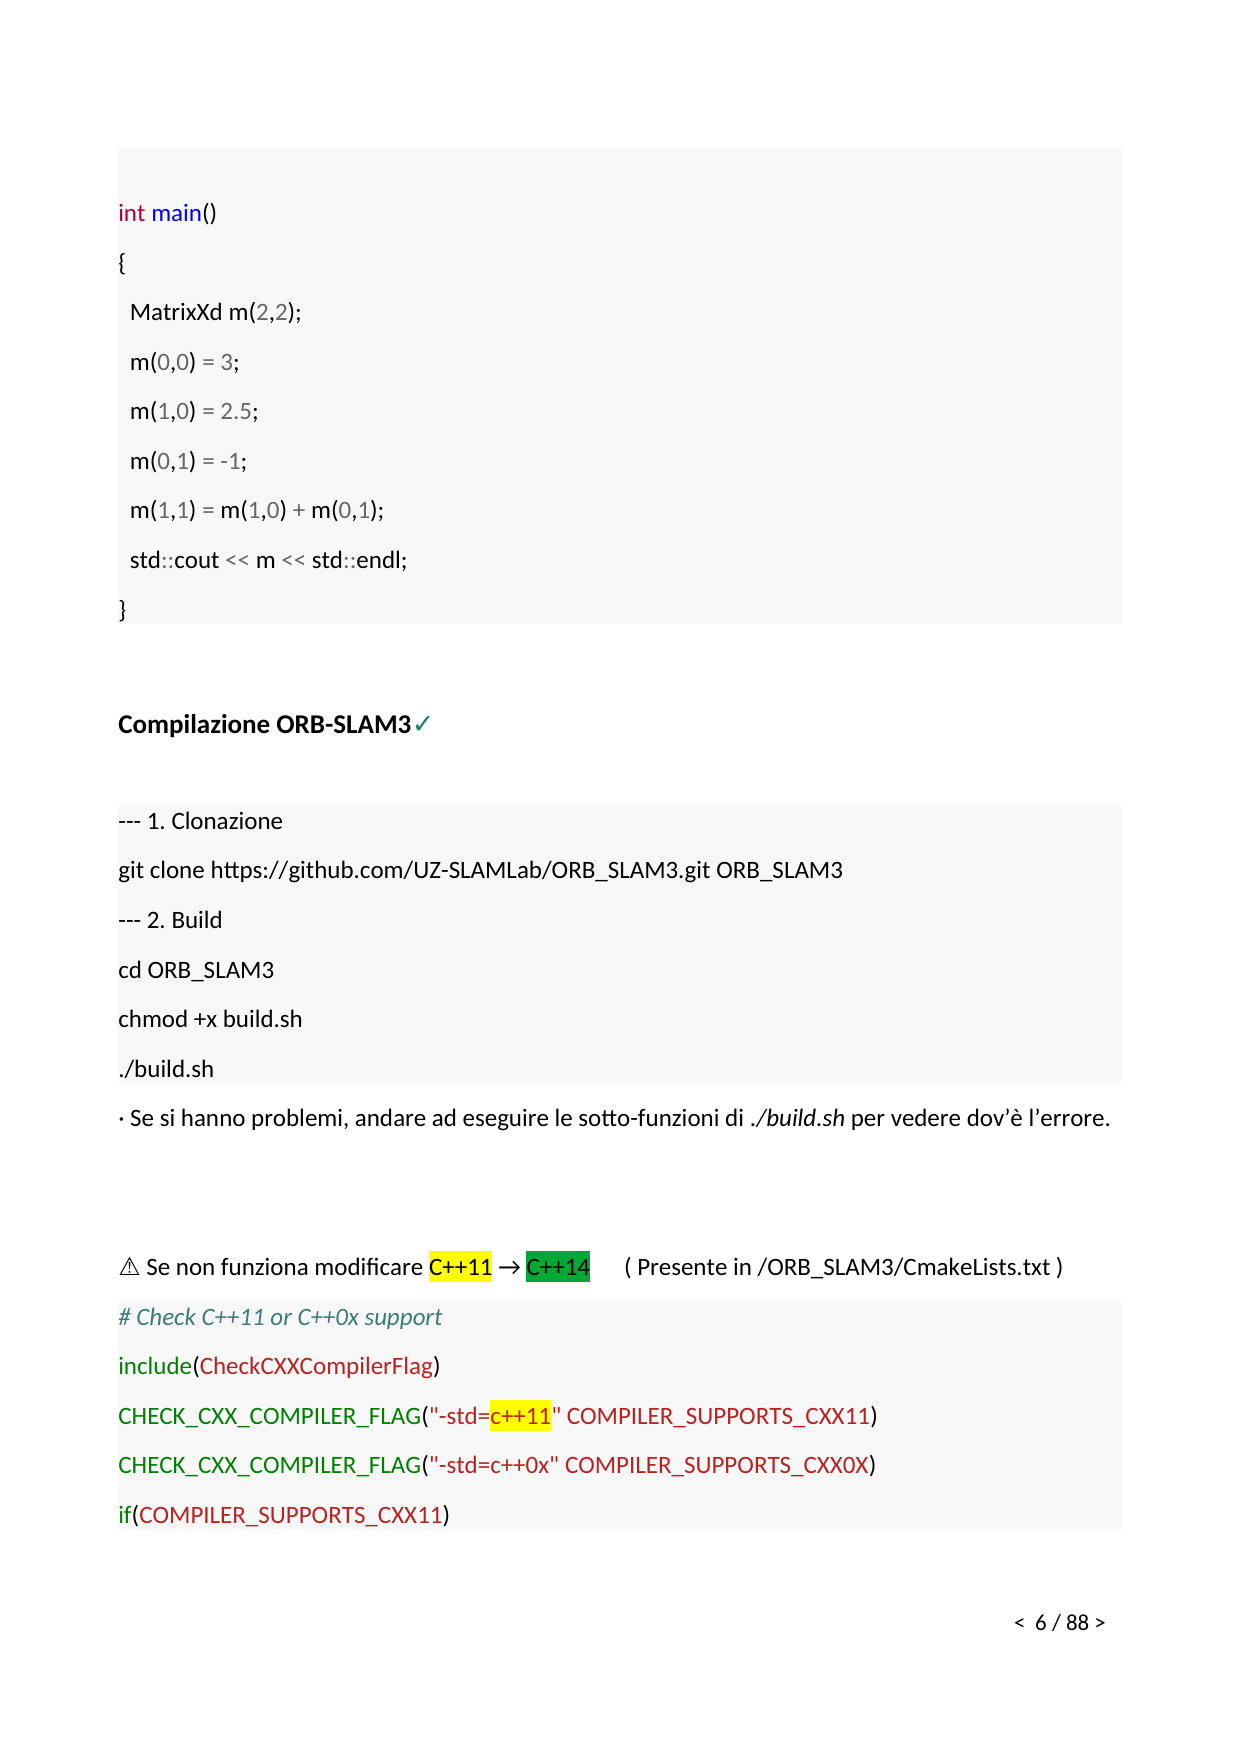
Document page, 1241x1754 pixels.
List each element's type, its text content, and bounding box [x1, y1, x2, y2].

text git clone https://github.com/UZ-SLAMLab/ORB_SLAM3.git ORB_SLAM3 [118, 854, 1122, 885]
text { [118, 247, 1122, 277]
text ⚠ Se non funziona modificare C++11 → C++14 ( Presente in /ORB_SLAM3/CmakeLists.txt ) [118, 1251, 1122, 1282]
text m(0,0) = 3; [118, 346, 1122, 376]
text CHECK_CXX_COMPILER_FLAG("-std=c++0x" COMPILER_SUPPORTS_CXX0X) [118, 1449, 1122, 1480]
text } [118, 594, 1122, 624]
text ./build.sh [118, 1053, 1122, 1083]
text m(1,0) = 2.5; [118, 396, 1122, 426]
text MatrixXd m(2,2); [118, 296, 1122, 327]
text --- 1. Clonazione [118, 805, 1122, 836]
text include(CheckCXXCompilerFlag) [118, 1350, 1122, 1381]
text if(COMPILER_SUPPORTS_CXX11) [118, 1499, 1122, 1530]
text --- 2. Build [118, 904, 1122, 935]
text std::cout << m << std::endl; [118, 544, 1122, 575]
text chmod +x build.sh [118, 1003, 1122, 1034]
text # Check C++11 or C++0x support [118, 1301, 1122, 1331]
text cd ORB_SLAM3 [118, 954, 1122, 984]
text m(0,1) = -1; [118, 445, 1122, 476]
subtitle Compilazione ORB-SLAM3✓ [118, 708, 1122, 741]
text int main() [118, 197, 1122, 228]
text · Se si hanno problemi, andare ad eseguire le sotto-funzioni di ./build.sh per vedere dov’è l’errore. [118, 1102, 1122, 1133]
text CHECK_CXX_COMPILER_FLAG("-std=c++11" COMPILER_SUPPORTS_CXX11) [118, 1400, 1122, 1431]
text m(1,1) = m(1,0) + m(0,1); [118, 495, 1122, 525]
